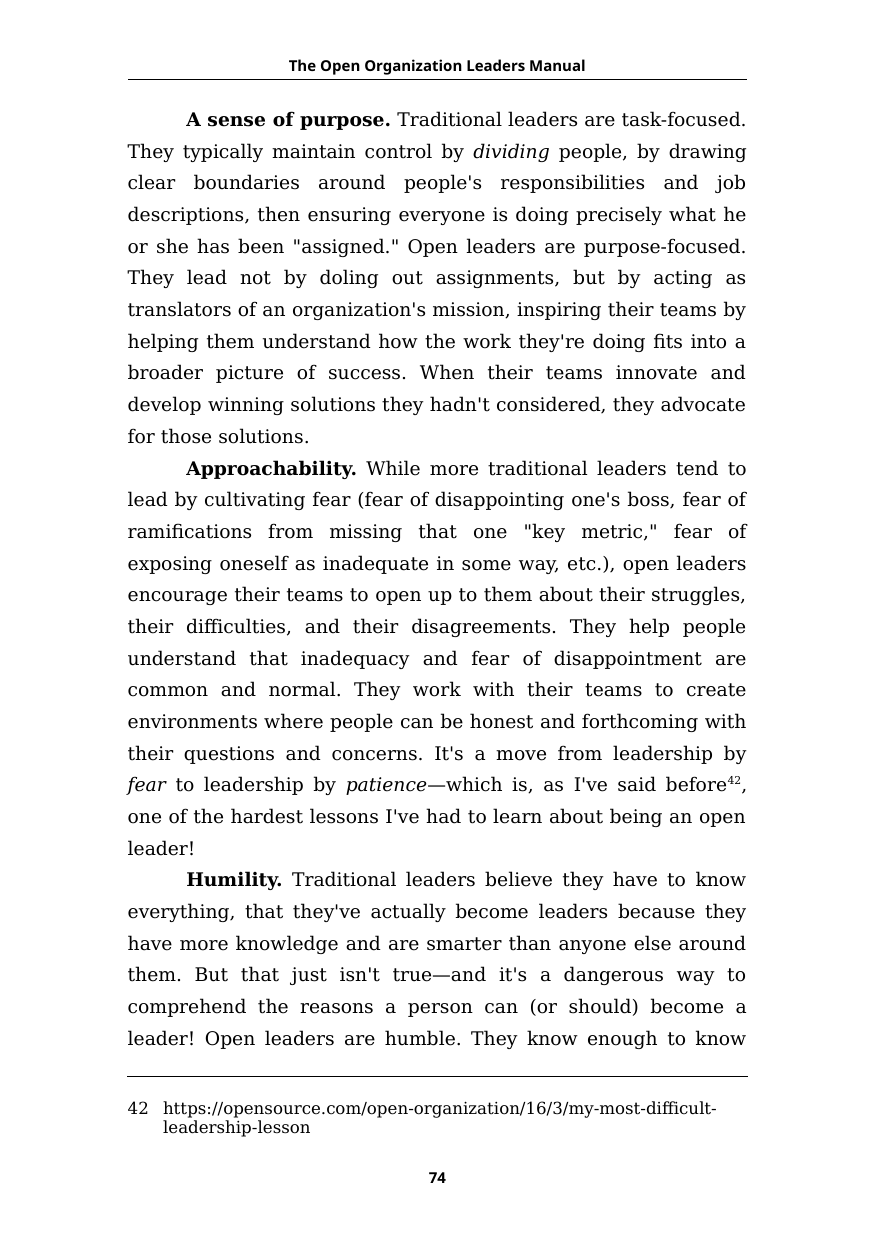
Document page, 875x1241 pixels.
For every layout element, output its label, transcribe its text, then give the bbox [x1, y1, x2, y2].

text A sense of purpose. Traditional leaders are task-focused. They typically maintain control by dividing people, by drawing clear boundaries around people's responsibilities and job descriptions, then ensuring everyone is doing precisely what he or she has been "assigned." Open leaders are purpose-focused. They lead not by doling out assignments, but by acting as translators of an organization's mission, inspiring their teams by helping them understand how the work they're doing fits into a broader picture of success. When their teams innovate and develop winning solutions they hadn't considered, they advocate for those solutions. [127, 109, 747, 447]
text Approachability. While more traditional leaders tend to lead by cultivating fear (fear of disappointing one's boss, fear of ramifications from missing that one "key metric," fear of exposing oneself as inadequate in some way, etc.), open leaders encourage their teams to open up to them about their struggles, their difficulties, and their disagreements. They help people understand that inadequacy and fear of disappointment are common and normal. They work with their teams to create environments where people can be honest and forthcoming with their questions and concerns. It's a move from leadership by fear to leadership by patience—which is, as I've said before, one of the hardest lessons I've had to learn about being an open leader! [127, 457, 747, 859]
text Humility. Traditional leaders believe they have to know everything, that they've actually become leaders because they have more knowledge and are smarter than anyone else around them. But that just isn't true—and it's a dangerous way to comprehend the reasons a person can (or should) become a leader! Open leaders are humble. They know enough to know [127, 869, 747, 1049]
text https://opensource.com/open-organization/16/3/my-most-difficult-leadership-lesson [127, 1099, 747, 1138]
